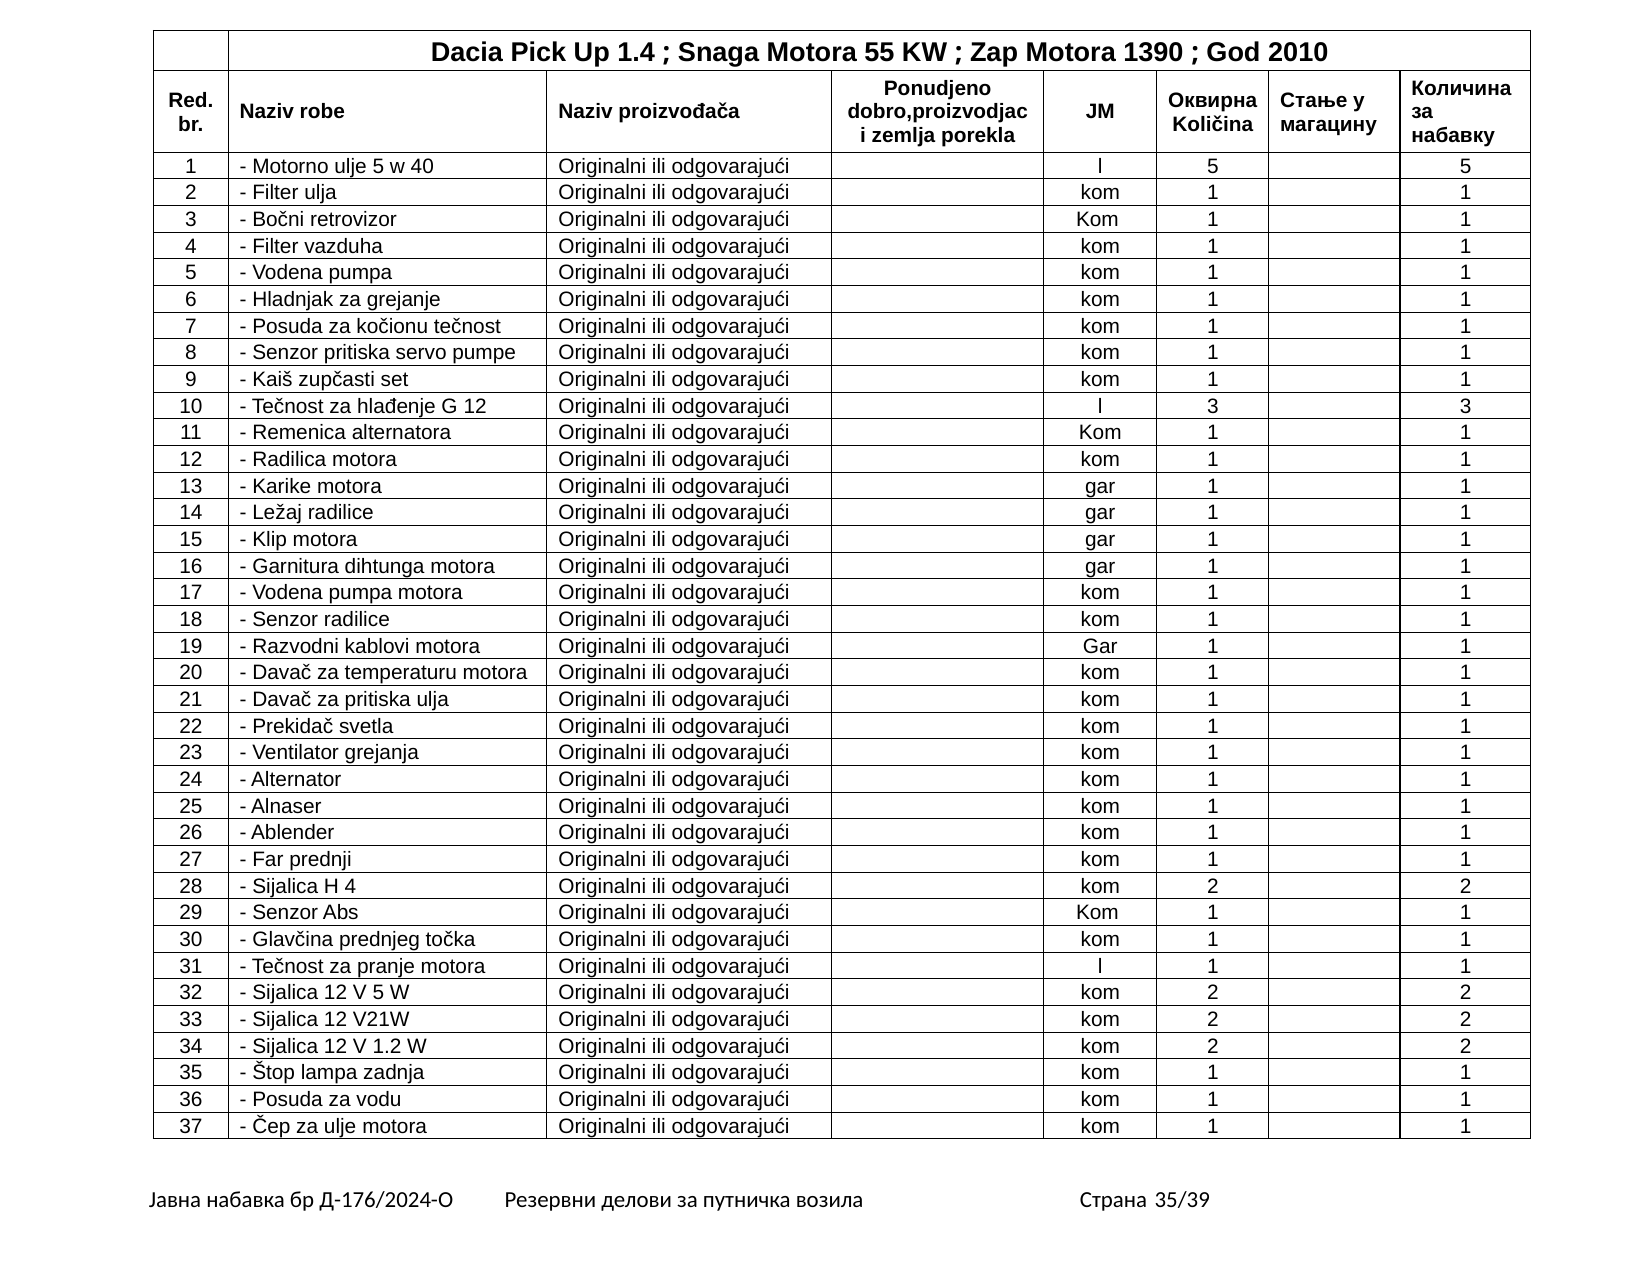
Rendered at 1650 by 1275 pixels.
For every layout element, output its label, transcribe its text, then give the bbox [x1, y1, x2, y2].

table_cell Originalni ili odgovarajući [547, 179, 831, 205]
table_cell [1269, 953, 1399, 978]
table_cell - Prekidač svetla [229, 713, 546, 738]
table_cell - Sijalica H 4 [229, 873, 546, 898]
table_cell - Štop lampa zadnja [229, 1059, 546, 1085]
table_cell [832, 553, 1043, 578]
table_cell l [1044, 153, 1156, 178]
table_cell [1269, 446, 1399, 472]
table_cell kom [1044, 979, 1156, 1005]
table_cell Kom [1044, 419, 1156, 445]
table_cell [1269, 579, 1399, 605]
table_cell 1 [1157, 846, 1268, 872]
table_cell - Senzor radilice [229, 606, 546, 632]
table_cell [832, 1086, 1043, 1112]
table_cell 3 [1401, 393, 1530, 418]
table_cell [1269, 899, 1399, 925]
table_cell 11 [154, 419, 228, 445]
table_cell - Tečnost za pranje motora [229, 953, 546, 978]
table_cell 2 [1401, 1006, 1530, 1032]
table_cell [832, 313, 1043, 338]
table_cell gar [1044, 553, 1156, 578]
table_cell - Posuda za kočionu tečnost [229, 313, 546, 338]
table_cell Originalni ili odgovarajući [547, 313, 831, 338]
table_cell kom [1044, 286, 1156, 312]
table_cell 1 [1401, 206, 1530, 232]
table_cell Originalni ili odgovarajući [547, 633, 831, 658]
table_cell 2 [1157, 873, 1268, 898]
table_cell [1269, 819, 1399, 845]
table_cell [1269, 659, 1399, 685]
table_cell 1 [1401, 713, 1530, 738]
table_cell 35 [154, 1059, 228, 1085]
table_cell 17 [154, 579, 228, 605]
table_cell 16 [154, 553, 228, 578]
table_cell Kom [1044, 206, 1156, 232]
table_cell l [1044, 393, 1156, 418]
table_cell [832, 766, 1043, 792]
table_cell 1 [1157, 313, 1268, 338]
table_cell [1269, 633, 1399, 658]
table_cell gar [1044, 499, 1156, 525]
table_cell kom [1044, 739, 1156, 765]
table_cell 1 [1157, 606, 1268, 632]
table_cell Originalni ili odgovarajući [547, 553, 831, 578]
table_cell 1 [1157, 259, 1268, 285]
table_cell - Vodena pumpa motora [229, 579, 546, 605]
table_cell 31 [154, 953, 228, 978]
table_cell kom [1044, 1086, 1156, 1112]
table_cell kom [1044, 793, 1156, 818]
table_cell [832, 953, 1043, 978]
table_cell [832, 179, 1043, 205]
table_cell 1 [1401, 633, 1530, 658]
table_cell 34 [154, 1033, 228, 1058]
table_cell 1 [1401, 953, 1530, 978]
table_cell 19 [154, 633, 228, 658]
table_cell 2 [1157, 1033, 1268, 1058]
table_cell 1 [1401, 233, 1530, 258]
table_cell 1 [1157, 739, 1268, 765]
table_cell Originalni ili odgovarajući [547, 419, 831, 445]
table_cell Ponudjeno dobro,proizvodjac i zemlja porekla [832, 71, 1043, 152]
table_cell Originalni ili odgovarajući [547, 446, 831, 472]
table_cell [832, 793, 1043, 818]
table_cell [832, 1059, 1043, 1085]
table_cell [832, 1113, 1043, 1138]
table_cell [1269, 766, 1399, 792]
table_cell 1 [1157, 926, 1268, 952]
table_cell Originalni ili odgovarajući [547, 873, 831, 898]
table_cell 1 [1401, 606, 1530, 632]
table_cell - Tečnost za hlađenje G 12 [229, 393, 546, 418]
table_cell [832, 366, 1043, 392]
table_cell 26 [154, 819, 228, 845]
table_cell 1 [1401, 1059, 1530, 1085]
table_cell kom [1044, 766, 1156, 792]
table_cell [832, 233, 1043, 258]
table_cell 29 [154, 899, 228, 925]
table_cell [1269, 1059, 1399, 1085]
table_cell 28 [154, 873, 228, 898]
table_cell 37 [154, 1113, 228, 1138]
table_cell - Karike motora [229, 473, 546, 498]
table_cell Originalni ili odgovarajući [547, 686, 831, 712]
table_cell Gar [1044, 633, 1156, 658]
table_cell - Posuda za vodu [229, 1086, 546, 1112]
table_cell kom [1044, 846, 1156, 872]
table_cell kom [1044, 713, 1156, 738]
table_cell 9 [154, 366, 228, 392]
table_cell [832, 153, 1043, 178]
table_cell [832, 446, 1043, 472]
table_cell 1 [1157, 1113, 1268, 1138]
table_cell [832, 419, 1043, 445]
table_cell Originalni ili odgovarajući [547, 926, 831, 952]
table_cell 1 [1401, 659, 1530, 685]
table_cell Originalni ili odgovarajući [547, 206, 831, 232]
table_cell JM [1044, 71, 1156, 152]
table_cell Naziv proizvođača [547, 71, 831, 152]
table_cell Originalni ili odgovarajući [547, 793, 831, 818]
table_cell kom [1044, 606, 1156, 632]
table_cell Originalni ili odgovarajući [547, 1059, 831, 1085]
table_cell 1 [1157, 233, 1268, 258]
table_cell 1 [1157, 446, 1268, 472]
table_cell kom [1044, 1033, 1156, 1058]
table_cell 1 [1401, 579, 1530, 605]
table_cell Originalni ili odgovarajući [547, 473, 831, 498]
table_cell Originalni ili odgovarajući [547, 899, 831, 925]
table_cell Originalni ili odgovarajući [547, 713, 831, 738]
table_cell [1269, 686, 1399, 712]
table_cell kom [1044, 873, 1156, 898]
table_cell 1 [1401, 553, 1530, 578]
table_cell 1 [1401, 339, 1530, 365]
table_cell Originalni ili odgovarajući [547, 739, 831, 765]
table_cell Originalni ili odgovarajući [547, 526, 831, 552]
table_cell [832, 526, 1043, 552]
table_cell [832, 606, 1043, 632]
table_cell Originalni ili odgovarajući [547, 846, 831, 872]
table_cell Originalni ili odgovarajući [547, 819, 831, 845]
table_cell 1 [1157, 793, 1268, 818]
table_cell 1 [1401, 446, 1530, 472]
table_cell [832, 899, 1043, 925]
table_cell 2 [1401, 979, 1530, 1005]
table_cell 33 [154, 1006, 228, 1032]
table_cell Originalni ili odgovarajući [547, 1033, 831, 1058]
table_cell [1269, 873, 1399, 898]
table_cell 10 [154, 393, 228, 418]
table_cell kom [1044, 313, 1156, 338]
table_cell 2 [154, 179, 228, 205]
table_cell 1 [1157, 1086, 1268, 1112]
table_cell [832, 1006, 1043, 1032]
table_cell - Ablender [229, 819, 546, 845]
table_cell Originalni ili odgovarajući [547, 659, 831, 685]
table_cell 6 [154, 286, 228, 312]
table_cell 1 [1401, 686, 1530, 712]
table_cell - Alternator [229, 766, 546, 792]
table_cell kom [1044, 1059, 1156, 1085]
table_cell kom [1044, 1006, 1156, 1032]
table_cell Стање у магацину [1269, 71, 1399, 152]
table_cell 1 [1401, 473, 1530, 498]
table_cell [1269, 179, 1399, 205]
table_cell [832, 659, 1043, 685]
table_cell [1269, 473, 1399, 498]
table_cell Originalni ili odgovarajući [547, 953, 831, 978]
table_cell - Hladnjak za grejanje [229, 286, 546, 312]
table_cell Originalni ili odgovarajući [547, 366, 831, 392]
table_cell 3 [154, 206, 228, 232]
table_cell 2 [1401, 1033, 1530, 1058]
table_cell 1 [1157, 1059, 1268, 1085]
table_cell Originalni ili odgovarajući [547, 499, 831, 525]
table_cell 24 [154, 766, 228, 792]
table_cell 1 [1157, 179, 1268, 205]
table_cell Originalni ili odgovarajući [547, 153, 831, 178]
table_cell - Far prednji [229, 846, 546, 872]
table_cell kom [1044, 259, 1156, 285]
table_cell 1 [1401, 259, 1530, 285]
table_cell 2 [1401, 873, 1530, 898]
table_cell 30 [154, 926, 228, 952]
table_cell 1 [1401, 1113, 1530, 1138]
table_cell 1 [1401, 179, 1530, 205]
table_cell ОквирнаKoličina [1157, 71, 1268, 152]
table_cell 1 [1157, 339, 1268, 365]
table_cell - Davač za temperaturu motora [229, 659, 546, 685]
table_cell 1 [1401, 793, 1530, 818]
table_cell 12 [154, 446, 228, 472]
table_cell 21 [154, 686, 228, 712]
table_cell Originalni ili odgovarajući [547, 1006, 831, 1032]
table_cell - Davač za pritiska ulja [229, 686, 546, 712]
table_cell [832, 873, 1043, 898]
table_cell - Garnitura dihtunga motora [229, 553, 546, 578]
table_cell kom [1044, 686, 1156, 712]
table_cell [1269, 1006, 1399, 1032]
table_cell 2 [1157, 979, 1268, 1005]
table_cell 1 [1401, 766, 1530, 792]
table_cell - Sijalica 12 V 1.2 W [229, 1033, 546, 1058]
table_cell [832, 739, 1043, 765]
table_cell 20 [154, 659, 228, 685]
table_cell 1 [1401, 419, 1530, 445]
table_cell - Kaiš zupčasti set [229, 366, 546, 392]
table_cell 7 [154, 313, 228, 338]
table_cell [1269, 1033, 1399, 1058]
table_cell 36 [154, 1086, 228, 1112]
table_cell [832, 393, 1043, 418]
table_cell 1 [1157, 819, 1268, 845]
table_cell Originalni ili odgovarajući [547, 579, 831, 605]
table_cell Originalni ili odgovarajući [547, 979, 831, 1005]
table_cell - Alnaser [229, 793, 546, 818]
table_cell - Vodena pumpa [229, 259, 546, 285]
table_cell 1 [1157, 473, 1268, 498]
table_cell [1269, 739, 1399, 765]
table_cell [832, 499, 1043, 525]
table_cell 1 [1157, 206, 1268, 232]
table_cell [1269, 339, 1399, 365]
table_cell 1 [1157, 579, 1268, 605]
table_cell 14 [154, 499, 228, 525]
table_cell - Razvodni kablovi motora [229, 633, 546, 658]
table_cell Originalni ili odgovarajući [547, 1113, 831, 1138]
table_cell [1269, 846, 1399, 872]
table_cell [832, 1033, 1043, 1058]
table_cell [1269, 926, 1399, 952]
table_cell 8 [154, 339, 228, 365]
table_cell 1 [1157, 659, 1268, 685]
table_cell Количина за набавку [1401, 71, 1530, 152]
table_cell 2 [1157, 1006, 1268, 1032]
table_cell [1269, 1113, 1399, 1138]
table_cell 1 [1401, 499, 1530, 525]
table_cell - Motorno ulje 5 w 40 [229, 153, 546, 178]
table_cell 13 [154, 473, 228, 498]
table_cell 1 [1157, 713, 1268, 738]
table_cell 3 [1157, 393, 1268, 418]
table_cell 1 [1401, 366, 1530, 392]
table_cell [1269, 499, 1399, 525]
table_cell [1269, 259, 1399, 285]
table_cell Red. br. [154, 71, 228, 152]
table_cell - Filter vazduha [229, 233, 546, 258]
table_cell [1269, 553, 1399, 578]
table_cell - Glavčina prednjeg točka [229, 926, 546, 952]
table_cell - Bočni retrovizor [229, 206, 546, 232]
table_cell [1269, 793, 1399, 818]
table_cell Originalni ili odgovarajući [547, 339, 831, 365]
table_cell - Čep za ulje motora [229, 1113, 546, 1138]
table_cell - Ventilator grejanja [229, 739, 546, 765]
table_cell Originalni ili odgovarajući [547, 259, 831, 285]
table_cell 1 [1157, 286, 1268, 312]
table_header Dacia Pick Up 1.4 ; Snaga Motora 55 KW ; Zap Motora 1390 ; God 2010 [229, 31, 1530, 70]
table_cell gar [1044, 526, 1156, 552]
table_cell Originalni ili odgovarajući [547, 393, 831, 418]
table_cell [1269, 1086, 1399, 1112]
table_cell Originalni ili odgovarajući [547, 766, 831, 792]
table_cell 1 [1157, 953, 1268, 978]
table_cell - Remenica alternatora [229, 419, 546, 445]
table_cell l [1044, 953, 1156, 978]
table_cell [1269, 313, 1399, 338]
table_cell Naziv robe [229, 71, 546, 152]
table_cell [1269, 713, 1399, 738]
table_cell 25 [154, 793, 228, 818]
table_cell kom [1044, 446, 1156, 472]
table_cell - Senzor Abs [229, 899, 546, 925]
table_cell - Senzor pritiska servo pumpe [229, 339, 546, 365]
table_cell Kom [1044, 899, 1156, 925]
table_cell 5 [1157, 153, 1268, 178]
table_cell 1 [1157, 499, 1268, 525]
table_cell 1 [1401, 846, 1530, 872]
table_cell [832, 633, 1043, 658]
table_cell 1 [1157, 366, 1268, 392]
table_cell kom [1044, 233, 1156, 258]
table_cell gar [1044, 473, 1156, 498]
table_cell 5 [154, 259, 228, 285]
table_cell [832, 686, 1043, 712]
table_cell 1 [1157, 553, 1268, 578]
table_cell 1 [1401, 819, 1530, 845]
table_cell 1 [1157, 766, 1268, 792]
table_cell [832, 259, 1043, 285]
table_cell 1 [1157, 633, 1268, 658]
table_cell 1 [1157, 526, 1268, 552]
table_cell 18 [154, 606, 228, 632]
table_cell Originalni ili odgovarajući [547, 233, 831, 258]
table_cell [1269, 419, 1399, 445]
table_cell kom [1044, 1113, 1156, 1138]
table_cell - Filter ulja [229, 179, 546, 205]
table_cell - Klip motora [229, 526, 546, 552]
table_cell Originalni ili odgovarajući [547, 1086, 831, 1112]
table_cell [832, 713, 1043, 738]
table_cell 1 [1401, 899, 1530, 925]
table_cell Originalni ili odgovarajući [547, 286, 831, 312]
table_cell [832, 979, 1043, 1005]
table_cell 1 [1401, 926, 1530, 952]
table_cell 4 [154, 233, 228, 258]
table_cell 22 [154, 713, 228, 738]
table_cell 27 [154, 846, 228, 872]
table_cell 1 [1401, 286, 1530, 312]
table_cell [832, 846, 1043, 872]
table_cell 1 [1401, 313, 1530, 338]
table_cell 5 [1401, 153, 1530, 178]
table_cell 1 [1401, 739, 1530, 765]
table_cell [832, 206, 1043, 232]
table_cell kom [1044, 659, 1156, 685]
table_cell [1269, 526, 1399, 552]
table_cell [832, 819, 1043, 845]
table_cell kom [1044, 926, 1156, 952]
table_cell [832, 339, 1043, 365]
table_cell kom [1044, 579, 1156, 605]
table_cell [1269, 153, 1399, 178]
table_cell kom [1044, 366, 1156, 392]
table_cell kom [1044, 179, 1156, 205]
table_cell [1269, 366, 1399, 392]
table_cell Originalni ili odgovarajući [547, 606, 831, 632]
table_cell kom [1044, 819, 1156, 845]
table_cell [1269, 286, 1399, 312]
table_cell 15 [154, 526, 228, 552]
table_cell [1269, 206, 1399, 232]
table_cell 1 [1401, 526, 1530, 552]
table_cell 1 [1401, 1086, 1530, 1112]
table_cell kom [1044, 339, 1156, 365]
table_cell 32 [154, 979, 228, 1005]
table_cell - Radilica motora [229, 446, 546, 472]
table_cell - Sijalica 12 V 5 W [229, 979, 546, 1005]
table_cell 1 [1157, 419, 1268, 445]
table_cell [832, 926, 1043, 952]
table_cell [832, 473, 1043, 498]
table_cell 1 [1157, 899, 1268, 925]
table_cell 1 [1157, 686, 1268, 712]
table_cell 23 [154, 739, 228, 765]
table_cell [832, 286, 1043, 312]
table_cell - Ležaj radilice [229, 499, 546, 525]
table_header [154, 31, 228, 70]
table_cell [832, 579, 1043, 605]
table_cell - Sijalica 12 V21W [229, 1006, 546, 1032]
table_cell 1 [154, 153, 228, 178]
table_cell [1269, 979, 1399, 1005]
table_cell [1269, 393, 1399, 418]
table_cell [1269, 606, 1399, 632]
table_cell [1269, 233, 1399, 258]
